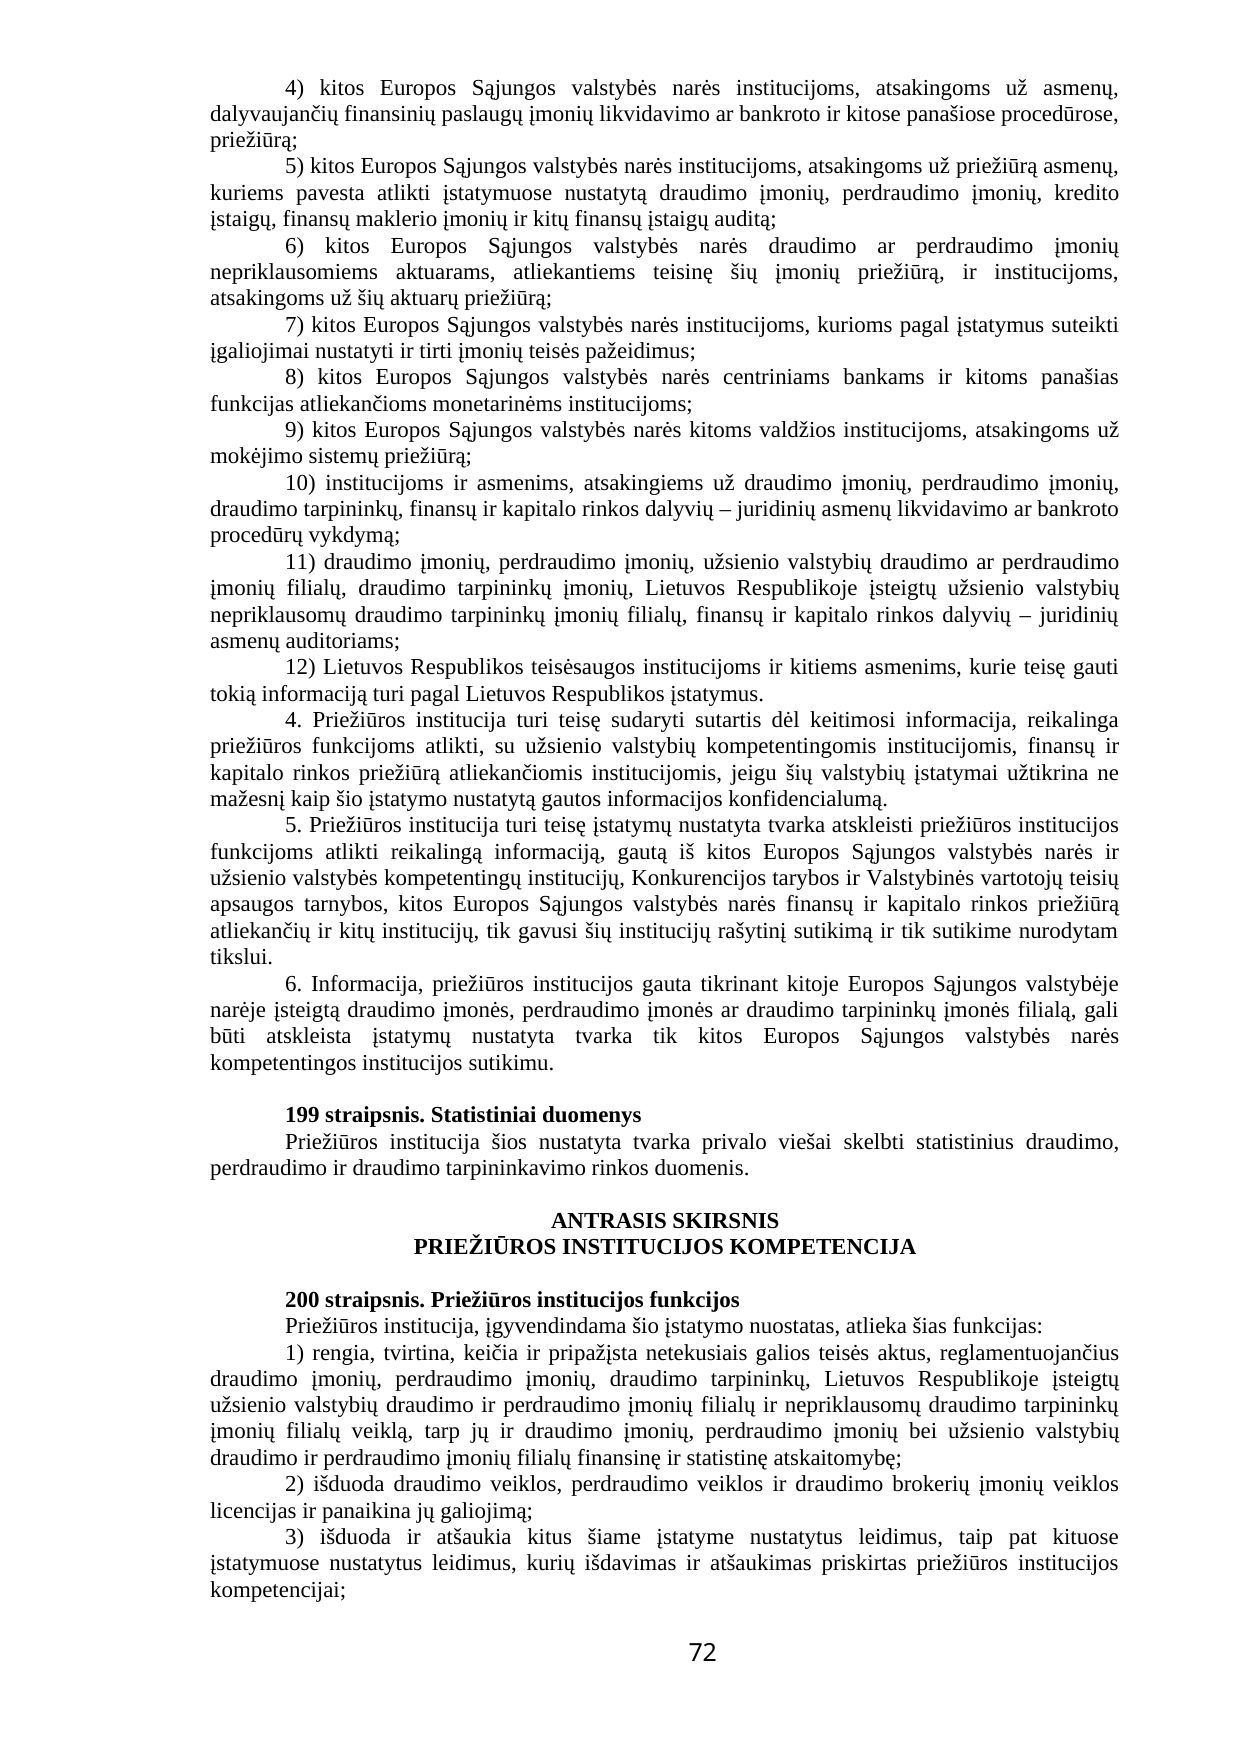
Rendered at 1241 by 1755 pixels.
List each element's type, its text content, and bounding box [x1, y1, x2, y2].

text 3) išduoda ir atšaukia kitus šiame įstatyme nustatytus leidimus, taip pat kituose įstatymuose nustatytus leidimus, kurių išdavimas ir atšaukimas priskirtas priežiūros institucijos kompetencijai; [210, 1523, 1120, 1602]
text Priežiūros institucija šios nustatyta tvarka privalo viešai skelbti statistinius draudimo, perdraudimo ir draudimo tarpininkavimo rinkos duomenis. [210, 1128, 1120, 1180]
text ANTRASIS SKIRSNIS [210, 1207, 1120, 1233]
text 6. Informacija, priežiūros institucijos gauta tikrinant kitoje Europos Sąjungos valstybėje narėje įsteigtą draudimo įmonės, perdraudimo įmonės ar draudimo tarpininkų įmonės filialą, gali būti atskleista įstatymų nustatyta tvarka tik kitos Europos Sąjungos valstybės narės kompetentingos institucijos sutikimu. [210, 969, 1120, 1075]
text 4) kitos Europos Sąjungos valstybės narės institucijoms, atsakingoms už asmenų, dalyvaujančių finansinių paslaugų įmonių likvidavimo ar bankroto ir kitose panašiose procedūrose, priežiūrą; [210, 73, 1120, 153]
text 12) Lietuvos Respublikos teisėsaugos institucijoms ir kitiems asmenims, kurie teisę gauti tokią informaciją turi pagal Lietuvos Respublikos įstatymus. [210, 653, 1120, 706]
text 6) kitos Europos Sąjungos valstybės narės draudimo ar perdraudimo įmonių nepriklausomiems aktuarams, atliekantiems teisinę šių įmonių priežiūrą, ir institucijoms, atsakingoms už šių aktuarų priežiūrą; [210, 232, 1120, 311]
text 7) kitos Europos Sąjungos valstybės narės institucijoms, kurioms pagal įstatymus suteikti įgaliojimai nustatyti ir tirti įmonių teisės pažeidimus; [210, 311, 1120, 363]
text 5. Priežiūros institucija turi teisę įstatymų nustatyta tvarka atskleisti priežiūros institucijos funkcijoms atlikti reikalingą informaciją, gautą iš kitos Europos Sąjungos valstybės narės ir užsienio valstybės kompetentingų institucijų, Konkurencijos tarybos ir Valstybinės vartotojų teisių apsaugos tarnybos, kitos Europos Sąjungos valstybės narės finansų ir kapitalo rinkos priežiūrą atliekančių ir kitų institucijų, tik gavusi šių institucijų rašytinį sutikimą ir tik sutikime nurodytam tikslui. [210, 811, 1120, 969]
text 5) kitos Europos Sąjungos valstybės narės institucijoms, atsakingoms už priežiūrą asmenų, kuriems pavesta atlikti įstatymuose nustatytą draudimo įmonių, perdraudimo įmonių, kredito įstaigų, finansų maklerio įmonių ir kitų finansų įstaigų auditą; [210, 153, 1120, 232]
text 11) draudimo įmonių, perdraudimo įmonių, užsienio valstybių draudimo ar perdraudimo įmonių filialų, draudimo tarpininkų įmonių, Lietuvos Respublikoje įsteigtų užsienio valstybių nepriklausomų draudimo tarpininkų įmonių filialų, finansų ir kapitalo rinkos dalyvių – juridinių asmenų auditoriams; [210, 548, 1120, 653]
text 8) kitos Europos Sąjungos valstybės narės centriniams bankams ir kitoms panašias funkcijas atliekančioms monetarinėms institucijoms; [210, 363, 1120, 416]
text 4. Priežiūros institucija turi teisę sudaryti sutartis dėl keitimosi informacija, reikalinga priežiūros funkcijoms atlikti, su užsienio valstybių kompetentingomis institucijomis, finansų ir kapitalo rinkos priežiūrą atliekančiomis institucijomis, jeigu šių valstybių įstatymai užtikrina ne mažesnį kaip šio įstatymo nustatytą gautos informacijos konfidencialumą. [210, 706, 1120, 811]
text 199 straipsnis. Statistiniai duomenys [210, 1101, 1120, 1128]
text 2) išduoda draudimo veiklos, perdraudimo veiklos ir draudimo brokerių įmonių veiklos licencijas ir panaikina jų galiojimą; [210, 1470, 1120, 1523]
text Priežiūros institucija, įgyvendindama šio įstatymo nuostatas, atlieka šias funkcijas: [210, 1312, 1120, 1338]
text 10) institucijoms ir asmenims, atsakingiems už draudimo įmonių, perdraudimo įmonių, draudimo tarpininkų, finansų ir kapitalo rinkos dalyvių – juridinių asmenų likvidavimo ar bankroto procedūrų vykdymą; [210, 469, 1120, 548]
text 9) kitos Europos Sąjungos valstybės narės kitoms valdžios institucijoms, atsakingoms už mokėjimo sistemų priežiūrą; [210, 416, 1120, 469]
text 200 straipsnis. Priežiūros institucijos funkcijos [210, 1286, 1120, 1312]
text 1) rengia, tvirtina, keičia ir pripažįsta netekusiais galios teisės aktus, reglamentuojančius draudimo įmonių, perdraudimo įmonių, draudimo tarpininkų, Lietuvos Respublikoje įsteigtų užsienio valstybių draudimo ir perdraudimo įmonių filialų ir nepriklausomų draudimo tarpininkų įmonių filialų veiklą, tarp jų ir draudimo įmonių, perdraudimo įmonių bei užsienio valstybių draudimo ir perdraudimo įmonių filialų finansinę ir statistinę atskaitomybę; [210, 1338, 1120, 1470]
text PRIEŽIŪROS INSTITUCIJOS KOMPETENCIJA [210, 1233, 1120, 1259]
